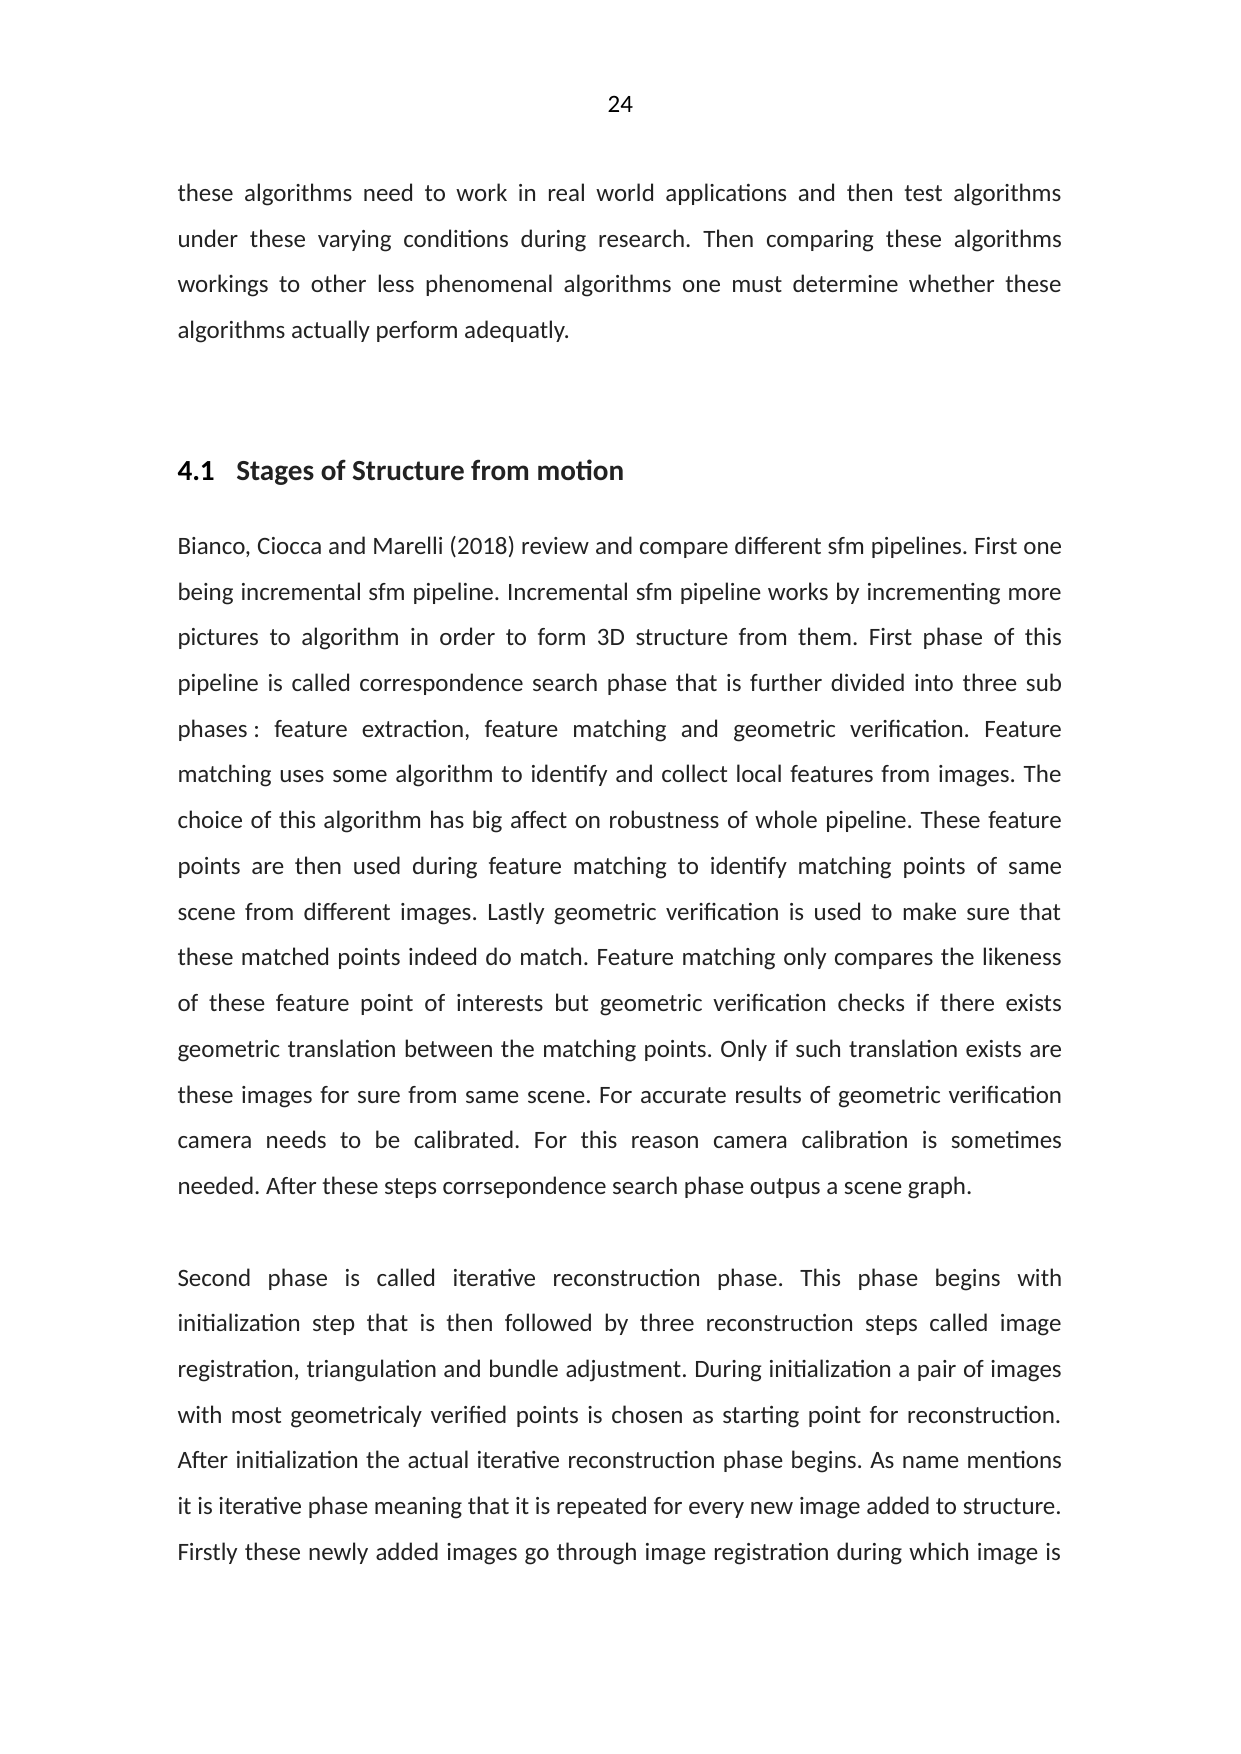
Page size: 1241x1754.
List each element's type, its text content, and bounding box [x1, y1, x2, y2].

text these algorithms need to work in real world applications and then test algorithms under these varying conditions during research. Then comparing these algorithms workings to other less phenomenal algorithms one must determine whether these algorithms actually perform adequatly. [177, 177, 1063, 345]
text Second phase is called iterative reconstruction phase. This phase begins with initialization step that is then followed by three reconstruction steps called image registration, triangulation and bundle adjustment. During initialization a pair of images with most geometricaly verified points is chosen as starting point for reconstruction. After initialization the actual iterative reconstruction phase begins. As name mentions it is iterative phase meaning that it is repeated for every new image added to structure. Firstly these newly added images go through image registration during which image is [177, 1262, 1063, 1567]
text Bianco, Ciocca and Marelli (2018) review and compare different sfm pipelines. First one being incremental sfm pipeline. Incremental sfm pipeline works by incrementing more pictures to algorithm in order to form 3D structure from them. First phase of this pipeline is called correspondence search phase that is further divided into three sub phases : feature extraction, feature matching and geometric verification. Feature matching uses some algorithm to identify and collect local features from images. The choice of this algorithm has big affect on robustness of whole pipeline. These feature points are then used during feature matching to identify matching points of same scene from different images. Lastly geometric verification is used to make sure that these matched points indeed do match. Feature matching only compares the likeness of these feature point of interests but geometric verification checks if there exists geometric translation between the matching points. Only if such translation exists are these images for sure from same scene. For accurate results of geometric verification camera needs to be calibrated. For this reason camera calibration is sometimes needed. After these steps corrsepondence search phase outpus a scene graph. [177, 530, 1063, 1201]
subtitle Stages of Structure from motion [177, 452, 1063, 487]
